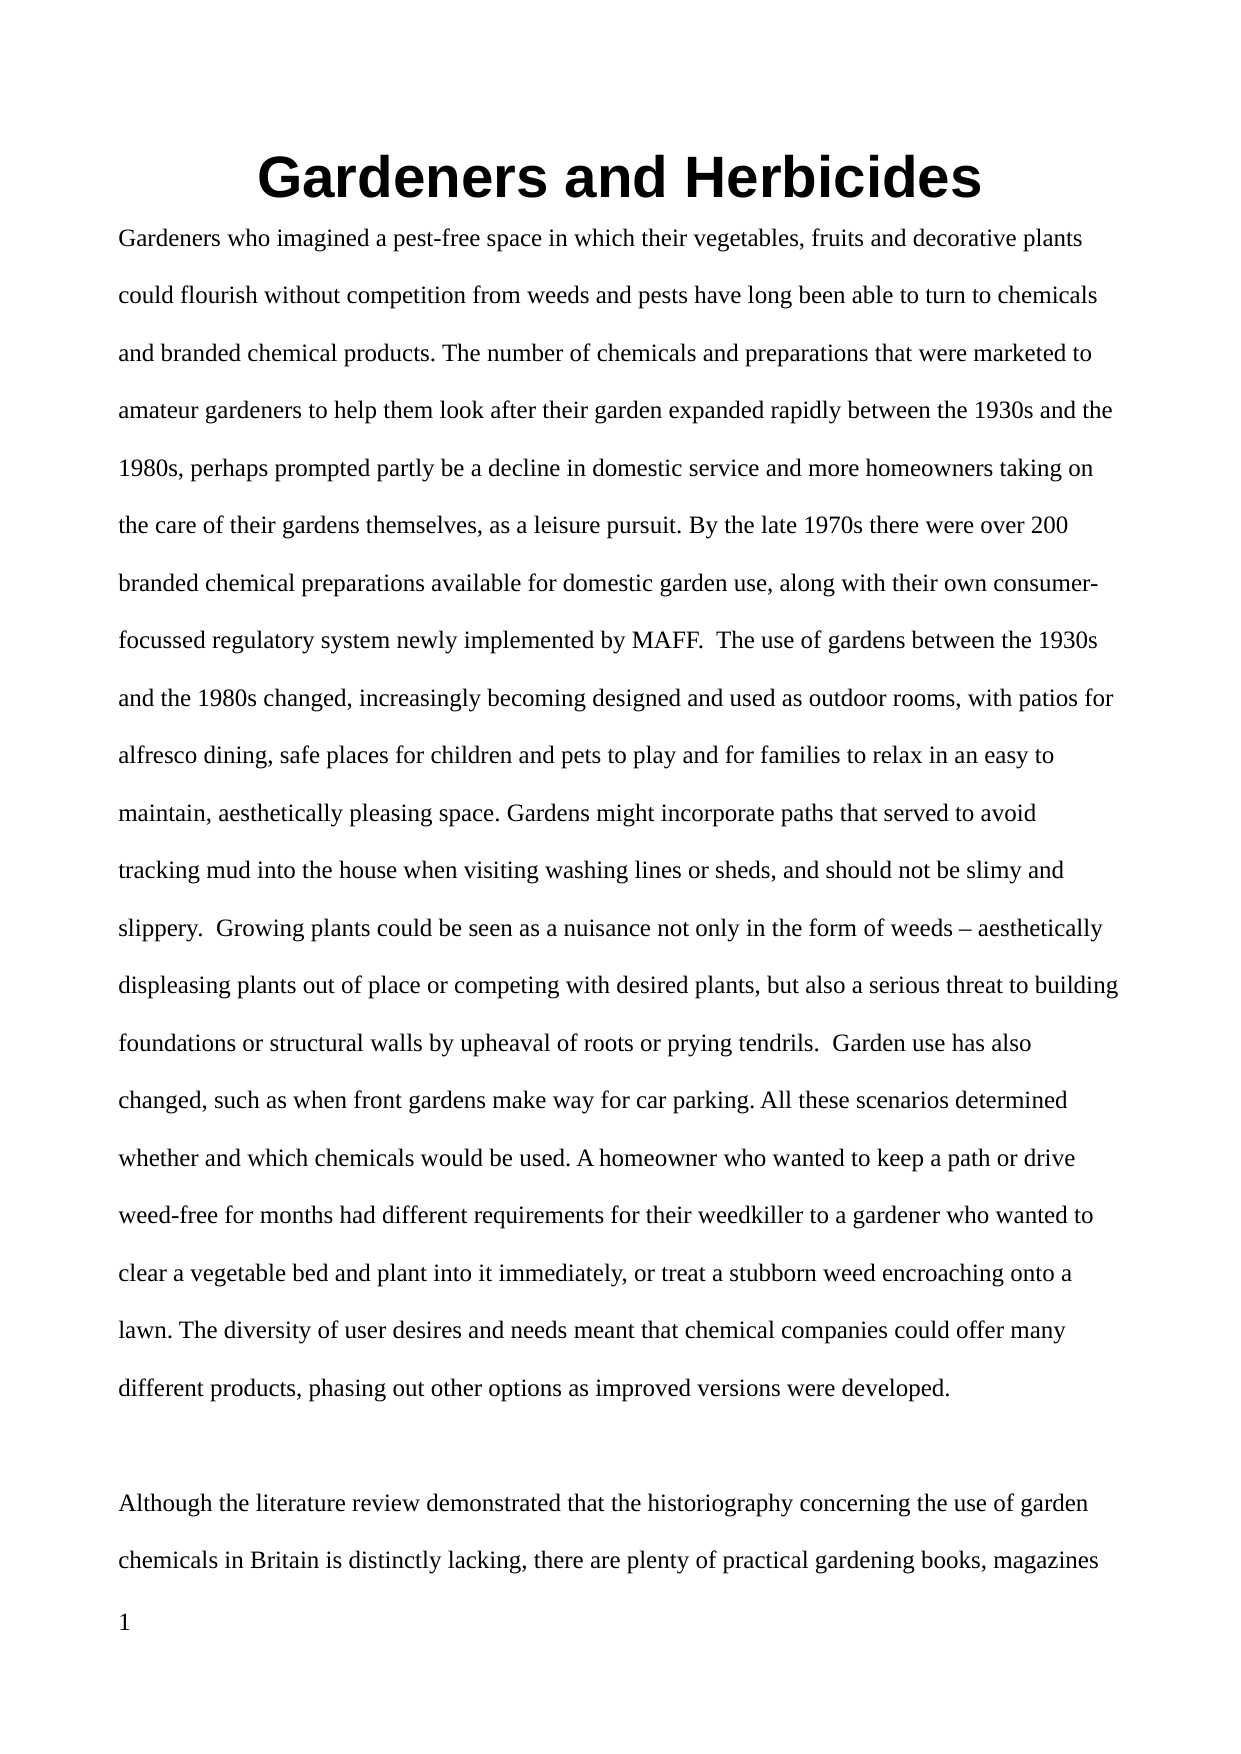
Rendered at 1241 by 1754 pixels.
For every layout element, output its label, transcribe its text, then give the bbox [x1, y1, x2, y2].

text Gardeners who imagined a pest-free space in which their vegetables, fruits and decorative plants could flourish without competition from weeds and pests have long been able to turn to chemicals and branded chemical products. The number of chemicals and preparations that were marketed to amateur gardeners to help them look after their garden expanded rapidly between the 1930s and the 1980s, perhaps prompted partly be a decline in domestic service and more homeowners taking on the care of their gardens themselves, as a leisure pursuit. By the late 1970s there were over 200 branded chemical preparations available for domestic garden use, along with their own consumer-focussed regulatory system newly implemented by MAFF. The use of gardens between the 1930s and the 1980s changed, increasingly becoming designed and used as outdoor rooms, with patios for alfresco dining, safe places for children and pets to play and for families to relax in an easy to maintain, aesthetically pleasing space. Gardens might incorporate paths that served to avoid tracking mud into the house when visiting washing lines or sheds, and should not be slimy and slippery. Growing plants could be seen as a nuisance not only in the form of weeds – aesthetically displeasing plants out of place or competing with desired plants, but also a serious threat to building foundations or structural walls by upheaval of roots or prying tendrils. Garden use has also changed, such as when front gardens make way for car parking. All these scenarios determined whether and which chemicals would be used. A homeowner who wanted to keep a path or drive weed-free for months had different requirements for their weedkiller to a gardener who wanted to clear a vegetable bed and plant into it immediately, or treat a stubborn weed encroaching onto a lawn. The diversity of user desires and needs meant that chemical companies could offer many different products, phasing out other options as improved versions were developed. [118, 223, 1122, 1401]
title Gardeners and Herbicides [118, 143, 1122, 210]
text Although the literature review demonstrated that the historiography concerning the use of garden chemicals in Britain is distinctly lacking, there are plenty of practical gardening books, magazines [118, 1488, 1122, 1574]
